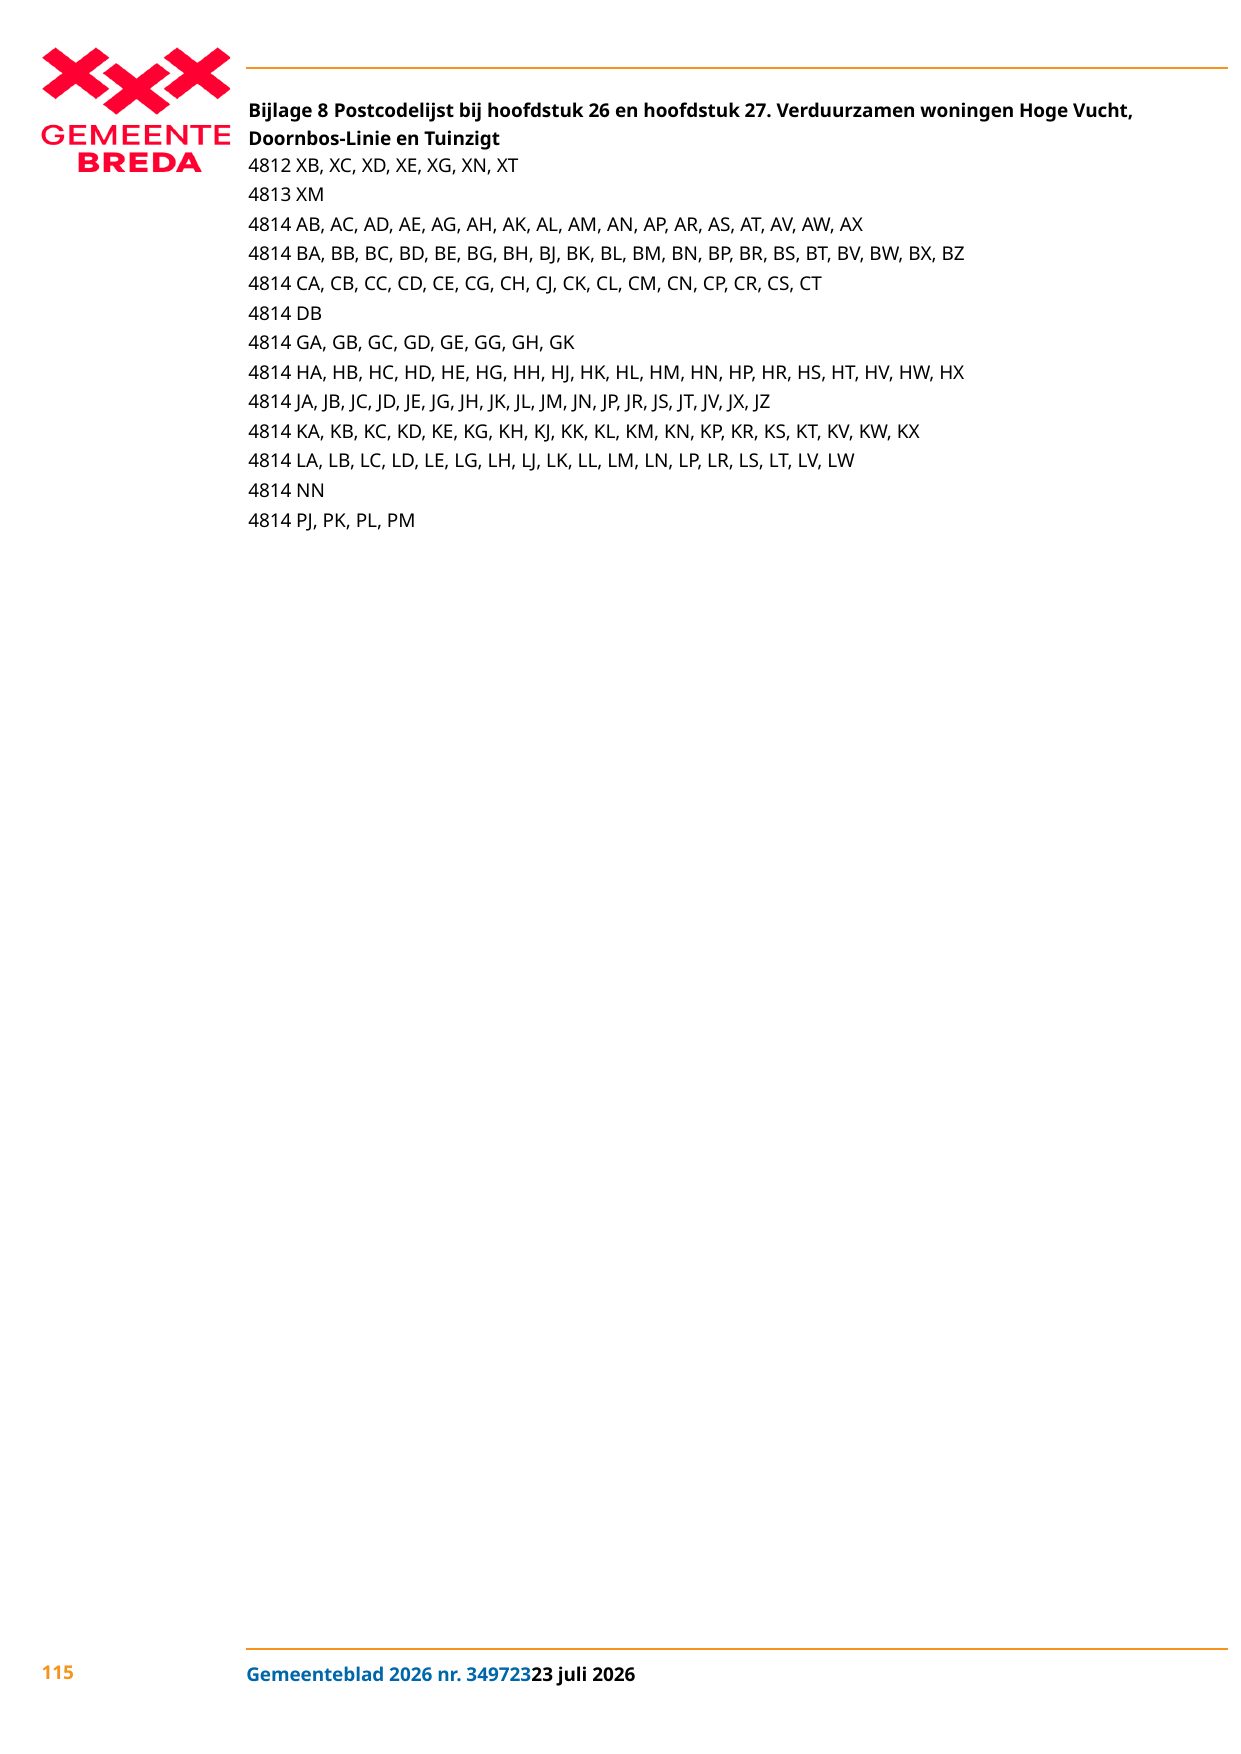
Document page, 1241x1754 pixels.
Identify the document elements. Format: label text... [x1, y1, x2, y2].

text 4814 CA, CB, CC, CD, CE, CG, CH, CJ, CK, CL, CM, CN, CP, CR, CS, CT [248, 270, 1152, 296]
text 4814 LA, LB, LC, LD, LE, LG, LH, LJ, LK, LL, LM, LN, LP, LR, LS, LT, LV, LW [248, 448, 1152, 473]
text 4814 GA, GB, GC, GD, GE, GG, GH, GK [248, 329, 1152, 355]
text 4814 PJ, PK, PL, PM [248, 507, 1152, 532]
text 4814 JA, JB, JC, JD, JE, JG, JH, JK, JL, JM, JN, JP, JR, JS, JT, JV, JX, JZ [248, 388, 1152, 414]
text 4814 DB [248, 300, 1152, 325]
picture [41, 47, 231, 172]
text 4814 HA, HB, HC, HD, HE, HG, HH, HJ, HK, HL, HM, HN, HP, HR, HS, HT, HV, HW, HX [248, 359, 1152, 384]
text 4812 XB, XC, XD, XE, XG, XN, XT [248, 152, 1152, 177]
text 4814 BA, BB, BC, BD, BE, BG, BH, BJ, BK, BL, BM, BN, BP, BR, BS, BT, BV, BW, BX, BZ [248, 241, 1152, 266]
text 4814 KA, KB, KC, KD, KE, KG, KH, KJ, KK, KL, KM, KN, KP, KR, KS, KT, KV, KW, KX [248, 418, 1152, 444]
text Bijlage 8 Postcodelijst bij hoofdstuk 26 en hoofdstuk 27. Verduurzamen woningen Hoge Vucht, Doornbos-Linie en Tuinzigt [248, 95, 1152, 152]
text 4814 AB, AC, AD, AE, AG, AH, AK, AL, AM, AN, AP, AR, AS, AT, AV, AW, AX [248, 211, 1152, 237]
text 4814 NN [248, 477, 1152, 503]
text 4813 XM [248, 181, 1152, 207]
